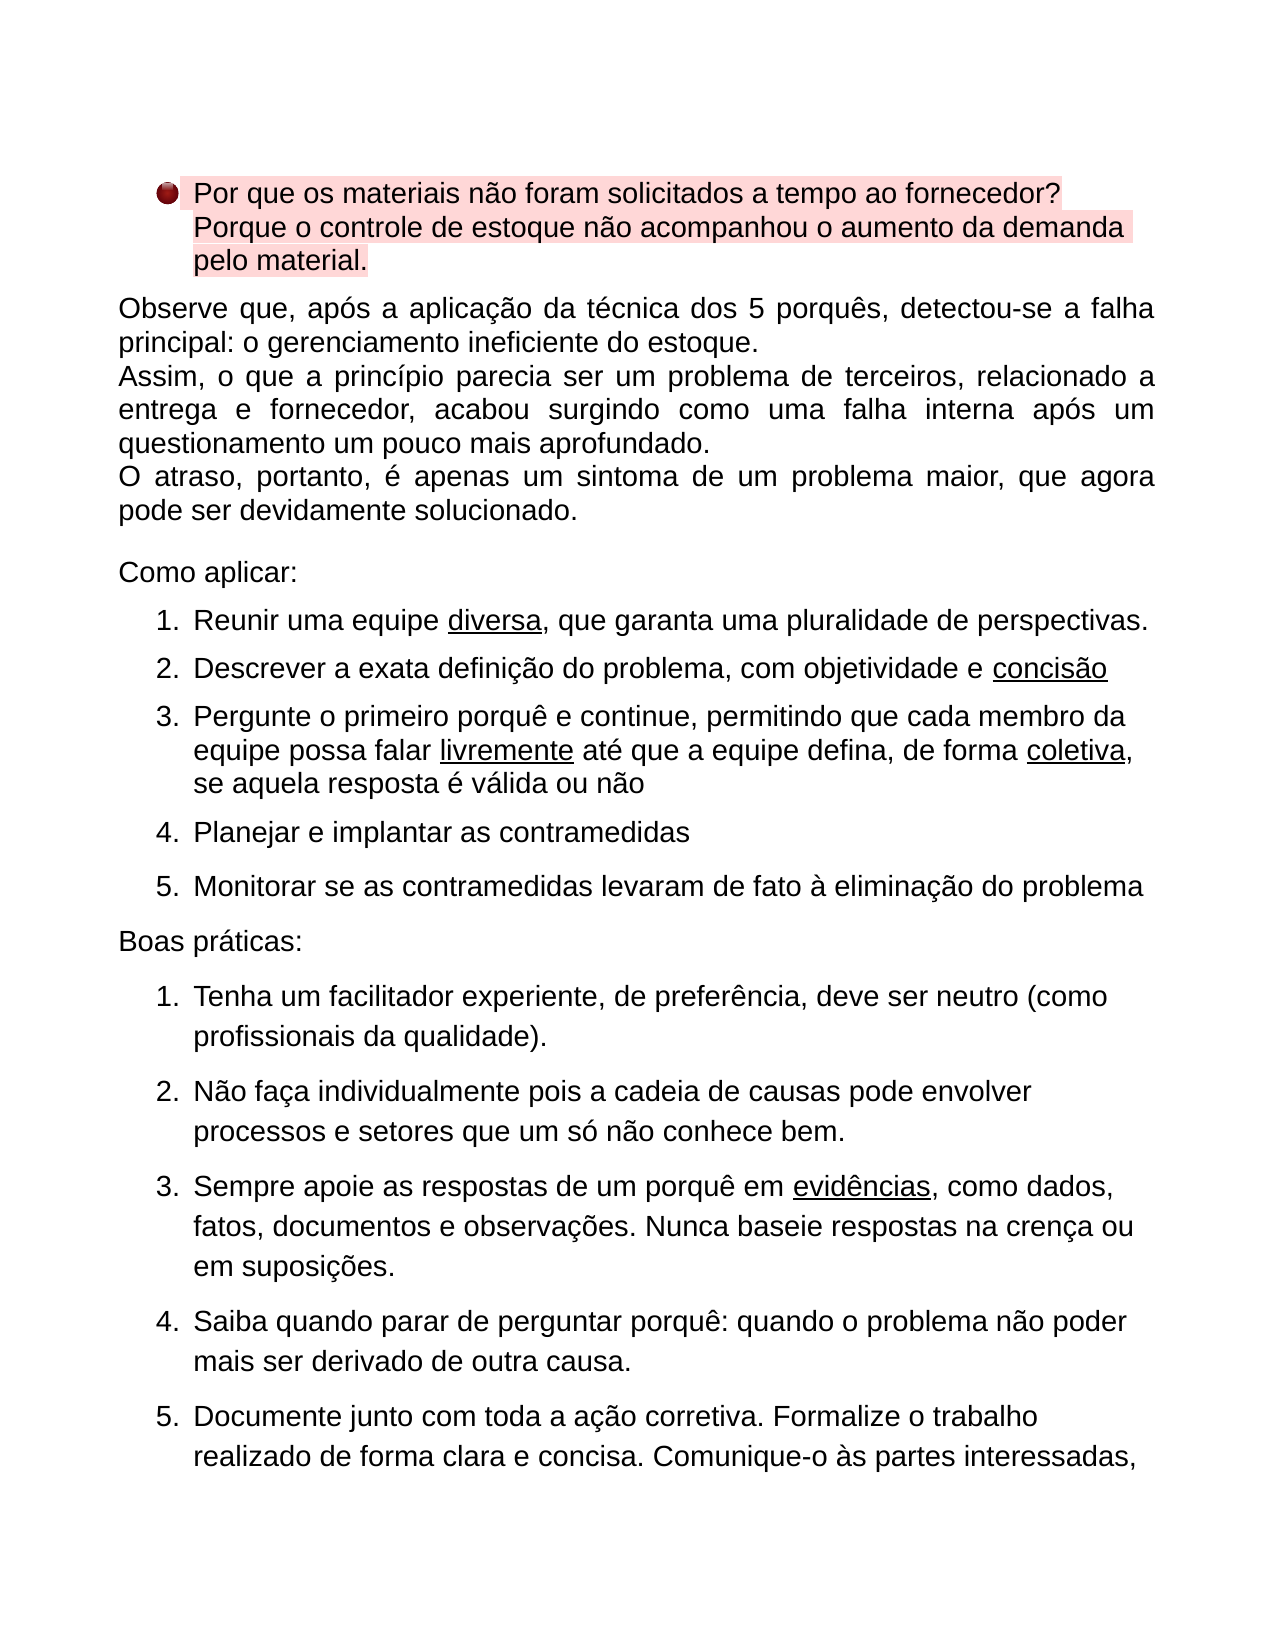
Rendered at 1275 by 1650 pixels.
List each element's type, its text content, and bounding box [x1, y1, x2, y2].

list Reunir uma equipe diversa, que garanta uma pluralidade de perspectivas. [156, 603, 1157, 637]
list Saiba quando parar de perguntar porquê: quando o problema não poder mais ser derivado de outra causa. [156, 1304, 1157, 1378]
list Tenha um facilitador experiente, de preferência, deve ser neutro (como profissionais da qualidade). [156, 979, 1157, 1053]
list Monitorar se as contramedidas levaram de fato à eliminação do problema [156, 869, 1157, 903]
text O atraso, portanto, é apenas um sintoma de um problema maior, que agora pode ser devidamente solucionado. [118, 459, 1157, 526]
text Observe que, após a aplicação da técnica dos 5 porquês, detectou-se a falha principal: o gerenciamento ineficiente do estoque. [118, 292, 1157, 359]
text Boas práticas: [118, 924, 1157, 958]
list Sempre apoie as respostas de um porquê em evidências, como dados, fatos, documentos e observações. Nunca baseie respostas na crença ou em suposições. [156, 1169, 1157, 1283]
text Assim, o que a princípio parecia ser um problema de terceiros, relacionado a entrega e fornecedor, acabou surgindo como uma falha interna após um questionamento um pouco mais aprofundado. [118, 359, 1157, 459]
list Descrever a exata definição do problema, com objetividade e concisão [156, 651, 1157, 685]
list Não faça individualmente pois a cadeia de causas pode envolver processos e setores que um só não conhece bem. [156, 1074, 1157, 1148]
text Como aplicar: [118, 555, 1157, 589]
list Planejar e implantar as contramedidas [156, 815, 1157, 848]
list Por que os materiais não foram solicitados a tempo ao fornecedor? Porque o controle de estoque não acompanhou o aumento da demanda pelo material. [156, 176, 1157, 277]
list Pergunte o primeiro porquê e continue, permitindo que cada membro da equipe possa falar livremente até que a equipe defina, de forma coletiva, se aquela resposta é válida ou não [156, 699, 1157, 800]
list Documente junto com toda a ação corretiva. Formalize o trabalho realizado de forma clara e concisa. Comunique-o às partes interessadas, [156, 1399, 1157, 1473]
